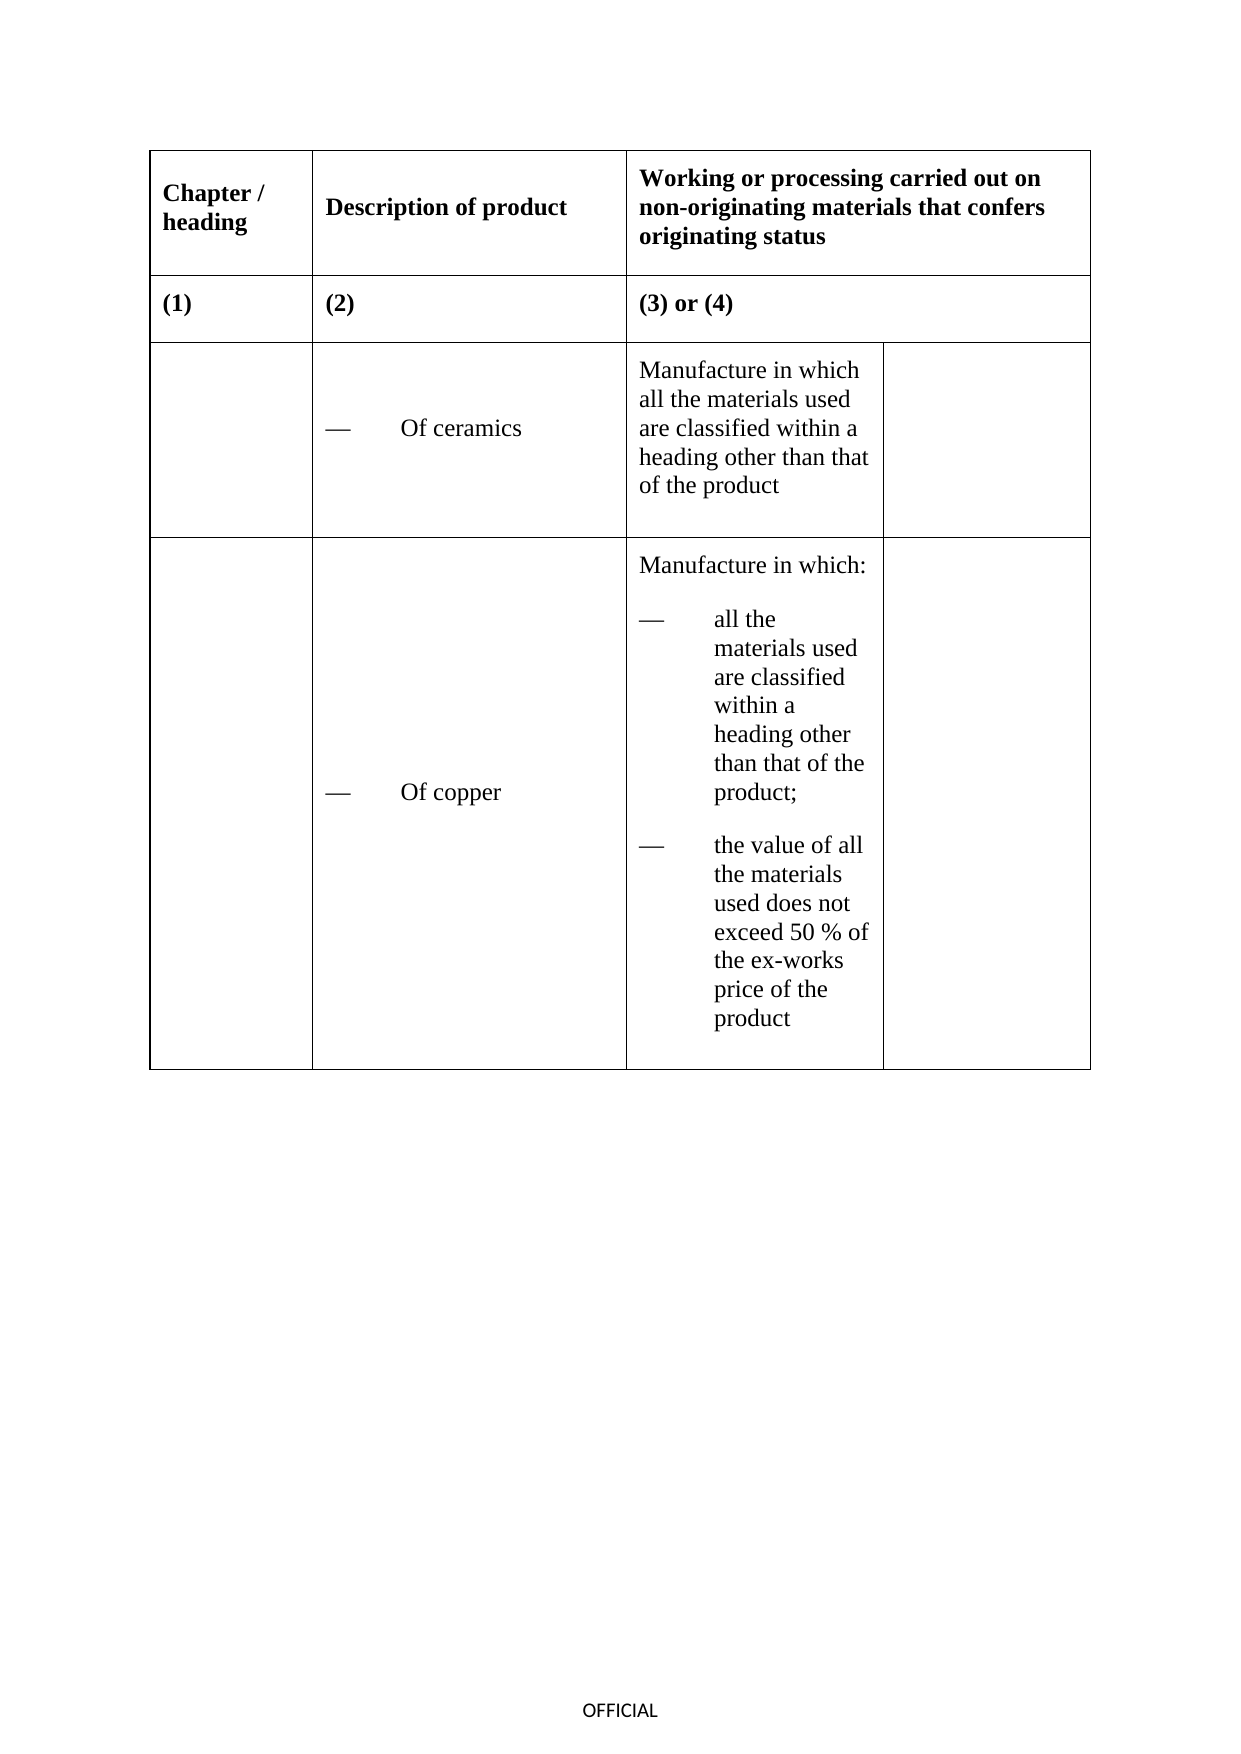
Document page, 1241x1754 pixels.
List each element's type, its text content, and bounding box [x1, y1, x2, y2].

table_cell Manufacture in which: — all the materials used are classified within a heading other than that of the product; — the value of all the materials used does not exceed 50 % of the ex‐works price of the product [627, 538, 883, 1069]
table_cell [151, 538, 312, 1069]
table_header Working or processing carried out on non‐originating materials that confers originating status [627, 151, 1090, 275]
table_header Chapter / heading [151, 151, 312, 275]
table_cell — Of copper [313, 538, 626, 1069]
table_cell (2) [313, 276, 626, 342]
table_cell [884, 343, 1090, 537]
table_cell — Of ceramics [313, 343, 626, 537]
table_cell [884, 538, 1090, 1069]
table_cell (3) or (4) [627, 276, 1090, 342]
table_cell Manufacture in which all the materials used are classified within a heading other than that of the product [627, 343, 883, 537]
table_cell (1) [151, 276, 312, 342]
table_header Description of product [313, 151, 626, 275]
table_cell [151, 343, 312, 537]
